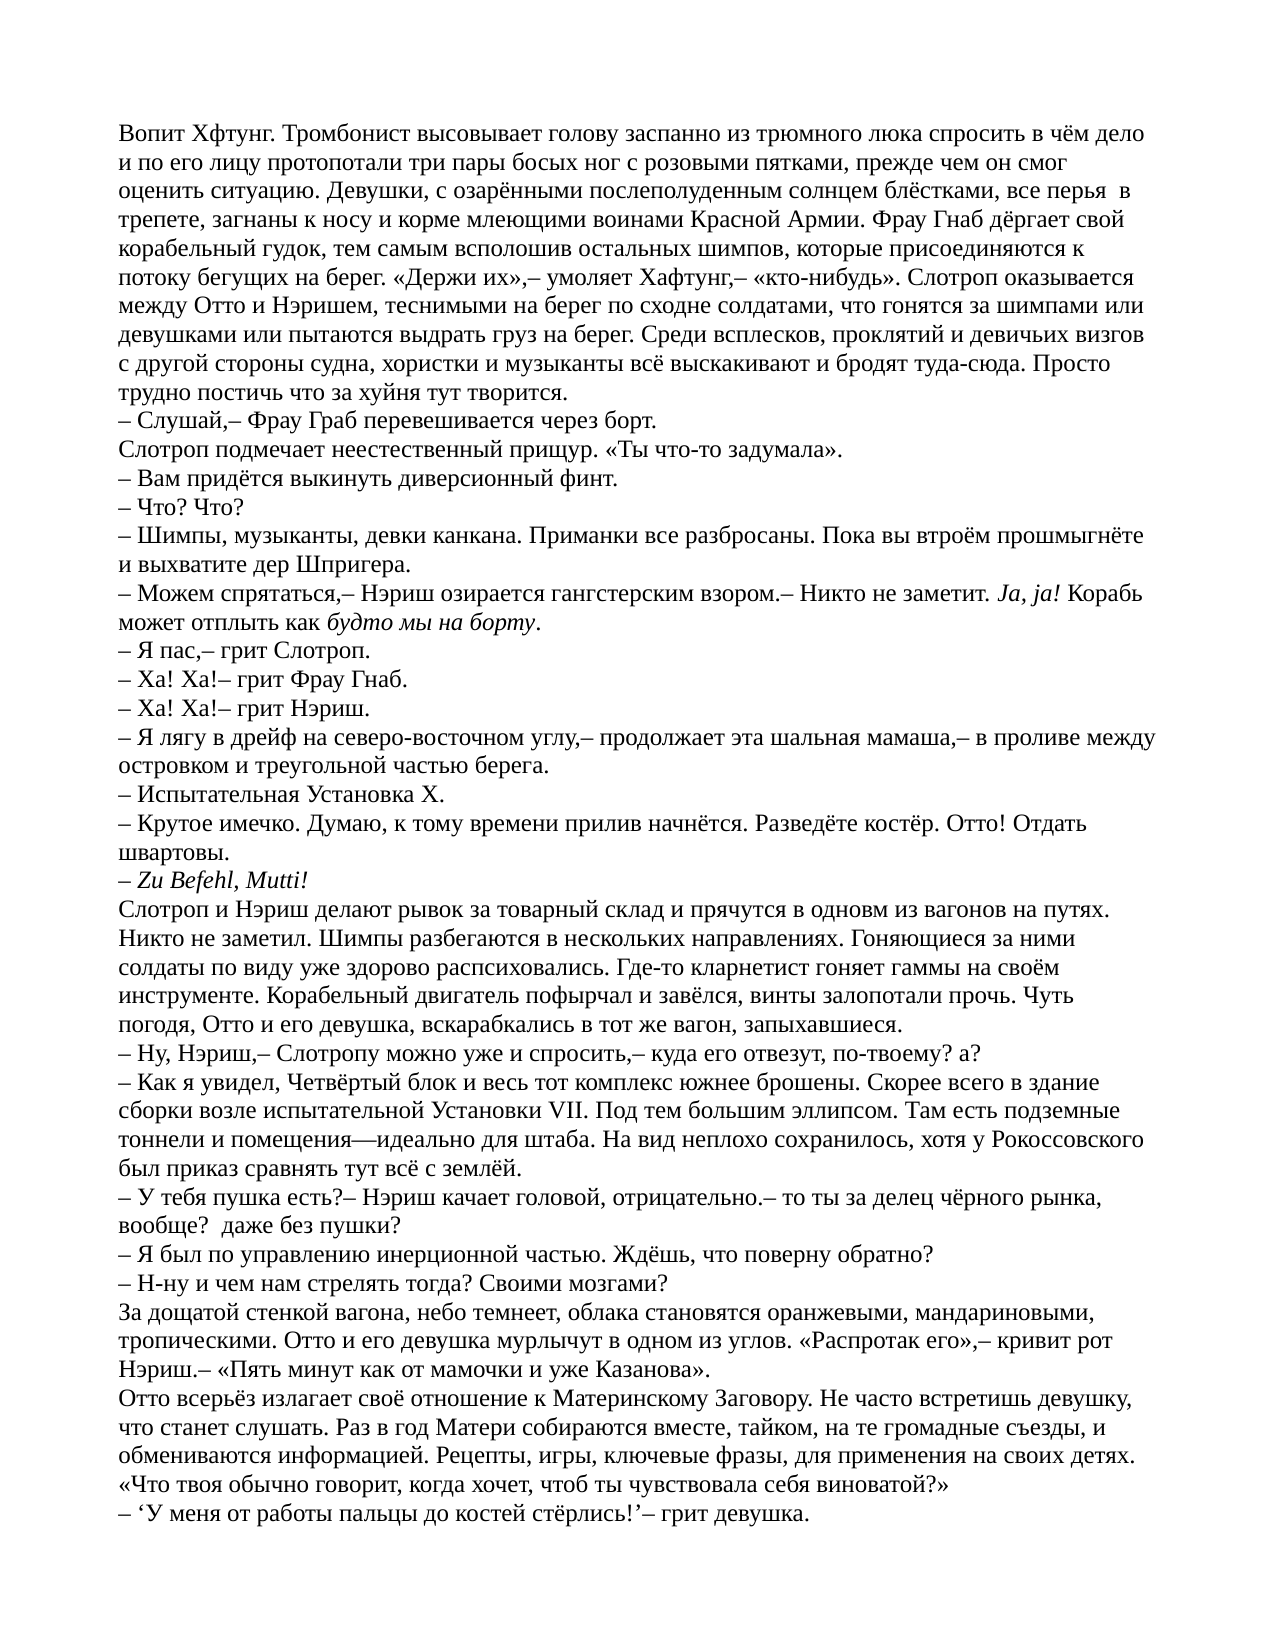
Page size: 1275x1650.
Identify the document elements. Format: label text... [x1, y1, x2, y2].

text – Я лягу в дрейф на северо-восточном углу,– продолжает эта шальная мамаша,– в проливе между островком и треугольной частью берега. [118, 722, 1157, 779]
text Отто всерьёз излагает своё отношение к Материнскому Заговору. Не часто встретишь девушку, что станет слушать. Раз в год Матери собираются вместе, тайком, на те громадные съезды, и обмениваются информацией. Рецепты, игры, ключевые фразы, для применения на своих детях. «Что твоя обычно говорит, когда хочет, чтоб ты чувствовала себя виноватой?» [118, 1383, 1157, 1498]
text – Что? Что? [118, 492, 1157, 521]
text – Вам придётся выкинуть диверсионный финт. [118, 463, 1157, 492]
text – Zu Befehl, Mutti! [118, 866, 1157, 894]
text – Ха! Ха!– грит Фрау Гнаб. [118, 664, 1157, 693]
text – Слушай,– Фрау Граб перевешивается через борт. [118, 406, 1157, 434]
text – У тебя пушка есть?– Нэриш качает головой, отрицательно.– то ты за делец чёрного рынка, вообще? даже без пушки? [118, 1182, 1157, 1239]
text – Ну, Нэриш,– Слотропу можно уже и спросить,– куда его отвезут, по-твоему? а? [118, 1038, 1157, 1067]
text Слотроп и Нэриш делают рывок за товарный склад и прячутся в одновм из вагонов на путях. Никто не заметил. Шимпы разбегаются в нескольких направлениях. Гоняющиеся за ними солдаты по виду уже здорово распсиховались. Где-то кларнетист гоняет гаммы на своём инструменте. Корабельный двигатель пофырчал и завёлся, винты залопотали прочь. Чуть погодя, Отто и его девушка, вскарабкались в тот же вагон, запыхавшиеся. [118, 894, 1157, 1038]
text – Я был по управлению инерционной частью. Ждёшь, что поверну обратно? [118, 1239, 1157, 1268]
text – Я пас,– грит Слотроп. [118, 636, 1157, 664]
text – Шимпы, музыканты, девки канкана. Приманки все разбросаны. Пока вы втроём прошмыгнёте и выхватите дер Шпригера. [118, 521, 1157, 578]
text – ‘У меня от работы пальцы до костей стёрлись!’– грит девушка. [118, 1498, 1157, 1527]
text Слотроп подмечает неестественный прищур. «Ты что-то задумала». [118, 434, 1157, 463]
text За дощатой стенкой вагона, небо темнеет, облака становятся оранжевыми, мандариновыми, тропическими. Отто и его девушка мурлычут в одном из углов. «Распротак его»,– кривит рот Нэриш.– «Пять минут как от мамочки и уже Казанова». [118, 1297, 1157, 1383]
text – Н-ну и чем нам стрелять тогда? Своими мозгами? [118, 1268, 1157, 1297]
text – Как я увидел, Четвёртый блок и весь тот комплекс южнее брошены. Скорее всего в здание сборки возле испытательной Установки VII. Под тем большим эллипсом. Там есть подземные тоннели и помещения—идеально для штаба. На вид неплохо сохранилось, хотя у Рокоссовского был приказ сравнять тут всё с землёй. [118, 1067, 1157, 1182]
text – Крутое имечко. Думаю, к тому времени прилив начнётся. Разведёте костёр. Отто! Отдать швартовы. [118, 808, 1157, 866]
text Вопит Хфтунг. Тромбонист высовывает голову заспанно из трюмного люка спросить в чём дело и по его лицу протопотали три пары босых ног с розовыми пятками, прежде чем он смог оценить ситуацию. Девушки, с озарёнными послеполуденным солнцем блёстками, все перья в трепете, загнаны к носу и корме млеющими воинами Красной Армии. Фрау Гнаб дёргает свой корабельный гудок, тем самым всполошив остальных шимпов, которые присоединяются к потоку бегущих на берег. «Держи их»,– умоляет Хафтунг,– «кто-нибудь». Слотроп оказывается между Отто и Нэришем, теснимыми на берег по сходне солдатами, что гонятся за шимпами или девушками или пытаются выдрать груз на берег. Среди всплесков, проклятий и девичьих визгов с другой стороны судна, хористки и музыканты всё выскакивают и бродят туда-сюда. Просто трудно постичь что за хуйня тут творится. [118, 118, 1157, 406]
text – Испытательная Установка Х. [118, 779, 1157, 808]
text – Можем спрятаться,– Нэриш озирается гангстерским взором.– Никто не заметит. Ja, ja! Корабь может отплыть как будто мы на борту. [118, 578, 1157, 636]
text – Ха! Ха!– грит Нэриш. [118, 693, 1157, 722]
